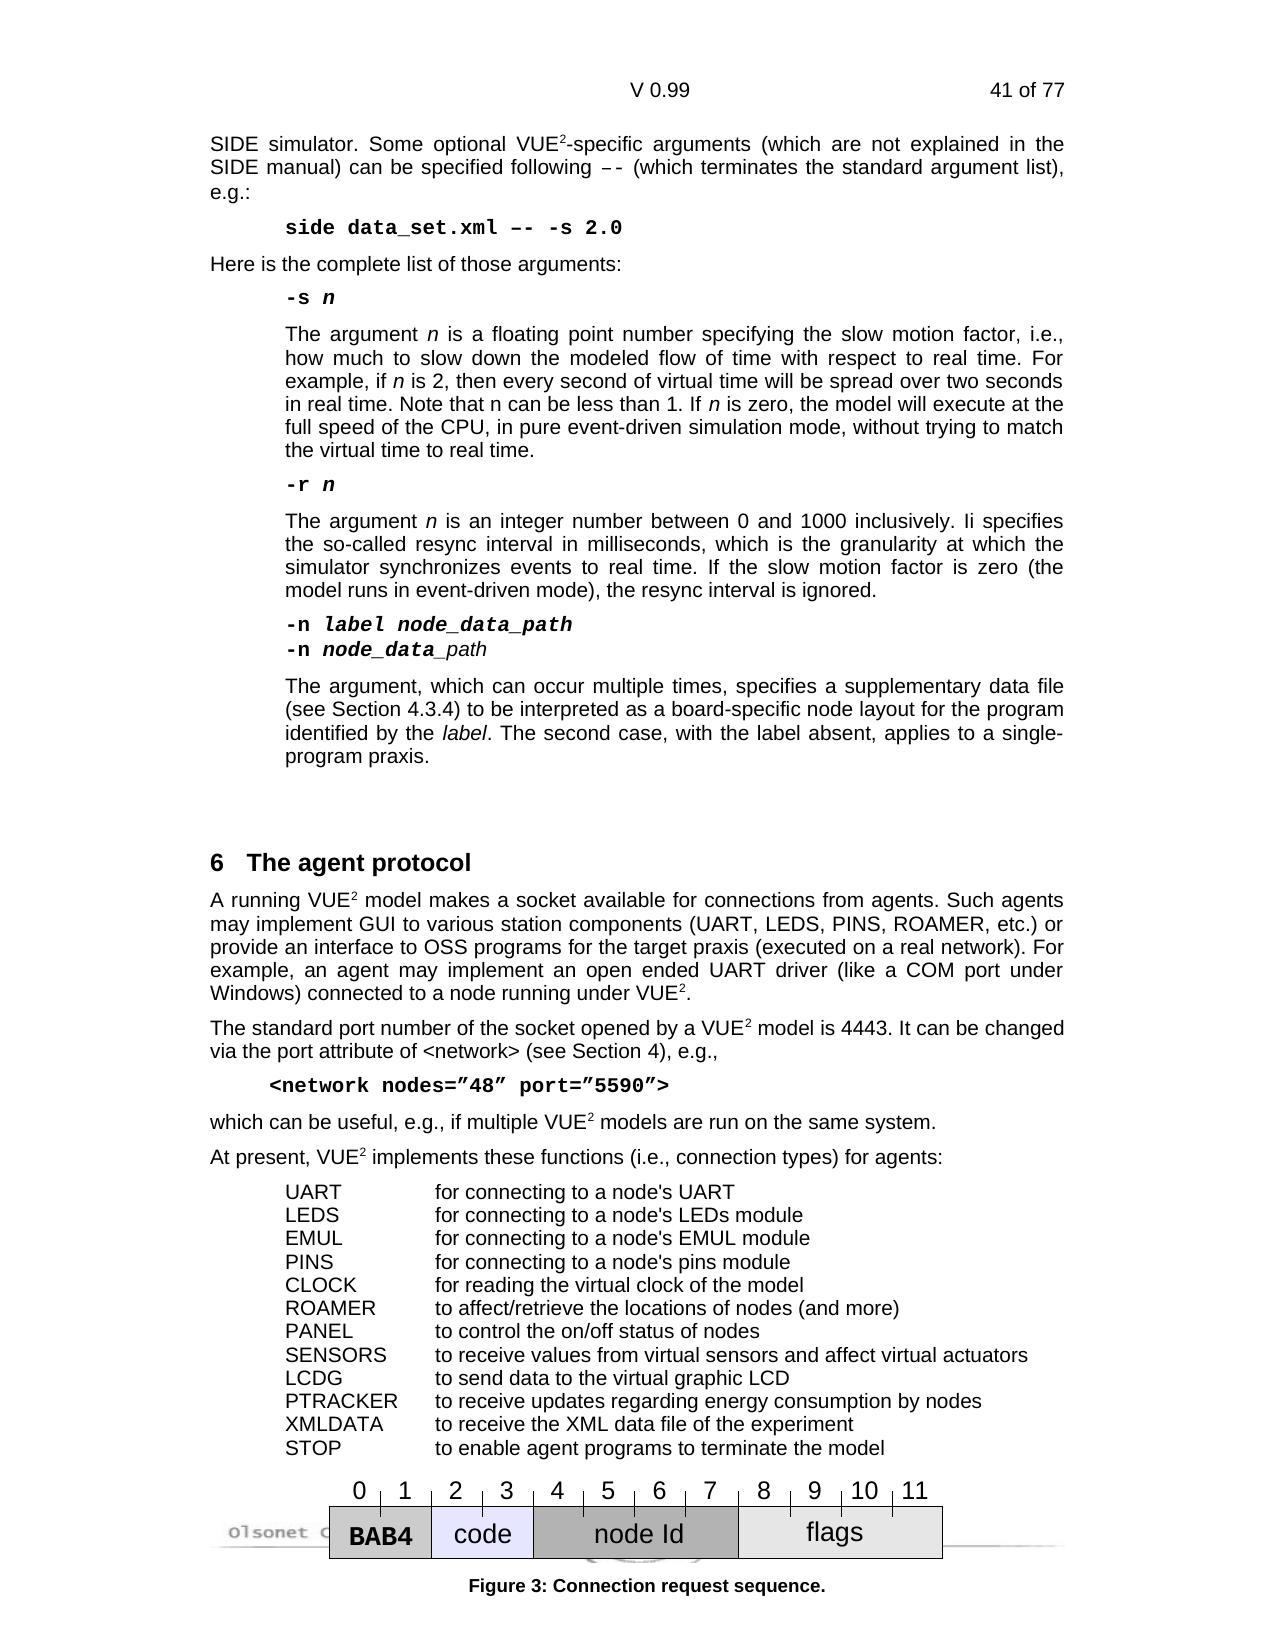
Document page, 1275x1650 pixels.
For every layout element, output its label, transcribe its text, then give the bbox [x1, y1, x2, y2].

text which can be useful, e.g., if multiple VUE2 models are run on the same system. [210, 1111, 1065, 1134]
text ROAMER to affect/retrieve the locations of nodes (and more) [285, 1297, 1065, 1320]
text The argument n is a floating point number specifying the slow motion factor, i.e., how much to slow down the modeled flow of time with respect to real time. For example, if n is 2, then every second of virtual time will be spread over two seconds in real time. Note that n can be less than 1. If n is zero, the model will execute at the full speed of the CPU, in pure event-driven simulation mode, without trying to match the virtual time to real time. [285, 323, 1065, 462]
text Figure 3: Connection request sequence. [399, 1575, 894, 1596]
text SENSORS to receive values from virtual sensors and affect virtual actuators [285, 1343, 1065, 1366]
text CLOCK for reading the virtual clock of the model [285, 1273, 1065, 1297]
text LEDS for connecting to a node's LEDs module [285, 1204, 1065, 1227]
text <network nodes=”48” port=”5590”> [269, 1075, 1065, 1099]
text PANEL to control the on/off status of nodes [285, 1320, 1065, 1343]
picture [210, 1504, 1065, 1596]
text Here is the complete list of those arguments: [210, 252, 1065, 276]
text At present, VUE2 implements these functions (i.e., connection types) for agents: [210, 1146, 1065, 1169]
text SIDE simulator. Some optional VUE2-specific arguments (which are not explained in the SIDE manual) can be specified following –- (which terminates the standard argument list), e.g.: [210, 132, 1065, 204]
text The standard port number of the socket opened by a VUE2 model is 4443. It can be changed via the port attribute of <network> (see Section 4), e.g., [210, 1017, 1065, 1063]
text A running VUE2 model makes a socket available for connections from agents. Such agents may implement GUI to various station components (UART, LEDS, PINS, ROAMER, etc.) or provide an interface to OSS programs for the target praxis (executed on a real network). For example, an agent may implement an open ended UART driver (like a COM port under Windows) connected to a node running under VUE2. [210, 889, 1065, 1005]
text STOP to enable agent programs to terminate the model [285, 1436, 1065, 1459]
text side data_set.xml –- -s 2.0 [210, 216, 1065, 241]
text -n label node_data_path [285, 614, 1065, 638]
text LCDG to send data to the virtual graphic LCD [285, 1366, 1065, 1389]
text -s n [285, 287, 1065, 311]
text [399, 1596, 894, 1650]
text PTRACKER to receive updates regarding energy consumption by nodes [285, 1389, 1065, 1413]
text -r n [285, 474, 1065, 498]
text EMUL for connecting to a node's EMUL module [285, 1227, 1065, 1250]
text -n node_data_path [285, 638, 1065, 663]
text The argument, which can occur multiple times, specifies a supplementary data file (see Section 4.3.4) to be interpreted as a board-specific node layout for the program identified by the label. The second case, with the label absent, applies to a single-program praxis. [285, 674, 1065, 767]
text XMLDATA to receive the XML data file of the experiment [285, 1413, 1065, 1436]
text [399, 1563, 894, 1575]
text UART for connecting to a node's UART [285, 1181, 1065, 1204]
text The argument n is an integer number between 0 and 1000 inclusively. Ii specifies the so-called resync interval in milliseconds, which is the granularity at which the simulator synchronizes events to real time. If the slow motion factor is zero (the model runs in event-driven mode), the resync interval is ignored. [285, 509, 1065, 602]
text PINS for connecting to a node's pins module [285, 1250, 1065, 1273]
subtitle The agent protocol [210, 849, 1065, 877]
